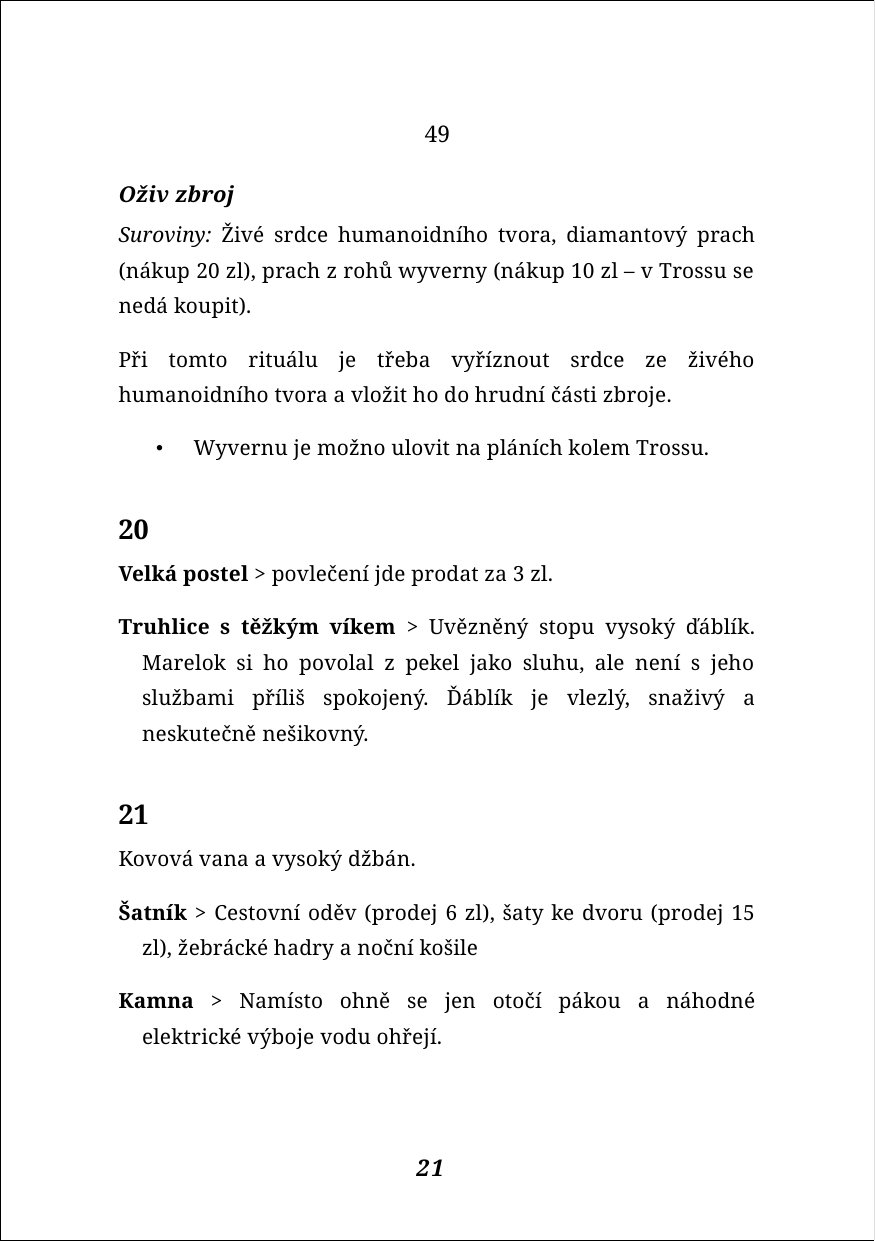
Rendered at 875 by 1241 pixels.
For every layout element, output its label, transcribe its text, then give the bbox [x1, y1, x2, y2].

subtitle Oživ zbroj [118, 179, 756, 209]
list Wyvernu je možno ulovit na pláních kolem Trossu. [156, 433, 756, 462]
text Velká postel > povlečení jde prodat za 3 zl. [118, 559, 756, 587]
text Truhlice s těžkým víkem > Uvězněný stopu vysoký ďáblík. Marelok si ho povolal z pekel jako sluhu, ale není s jeho službami příliš spokojený. Ďáblík je vlezlý, snaživý a neskutečně nešikovný. [118, 612, 756, 747]
text Při tomto rituálu je třeba vyříznout srdce ze živého humanoidního tvora a vložit ho do hrudní části zbroje. [118, 345, 756, 409]
text Kovová vana a vysoký džbán. [118, 844, 756, 873]
text Suroviny: Živé srdce humanoidního tvora, diamantový prach (nákup 20 zl), prach z rohů wyverny (nákup 10 zl – v Trossu se nedá koupit). [118, 221, 756, 320]
subtitle 21 [118, 796, 756, 833]
text Šatník > Cestovní oděv (prodej 6 zl), šaty ke dvoru (prodej 15 zl), žebrácké hadry a noční košile [118, 898, 756, 962]
text Kamna > Namísto ohně se jen otočí pákou a náhodné elektrické výboje vodu ohřejí. [118, 986, 756, 1050]
subtitle 20 [118, 510, 756, 547]
